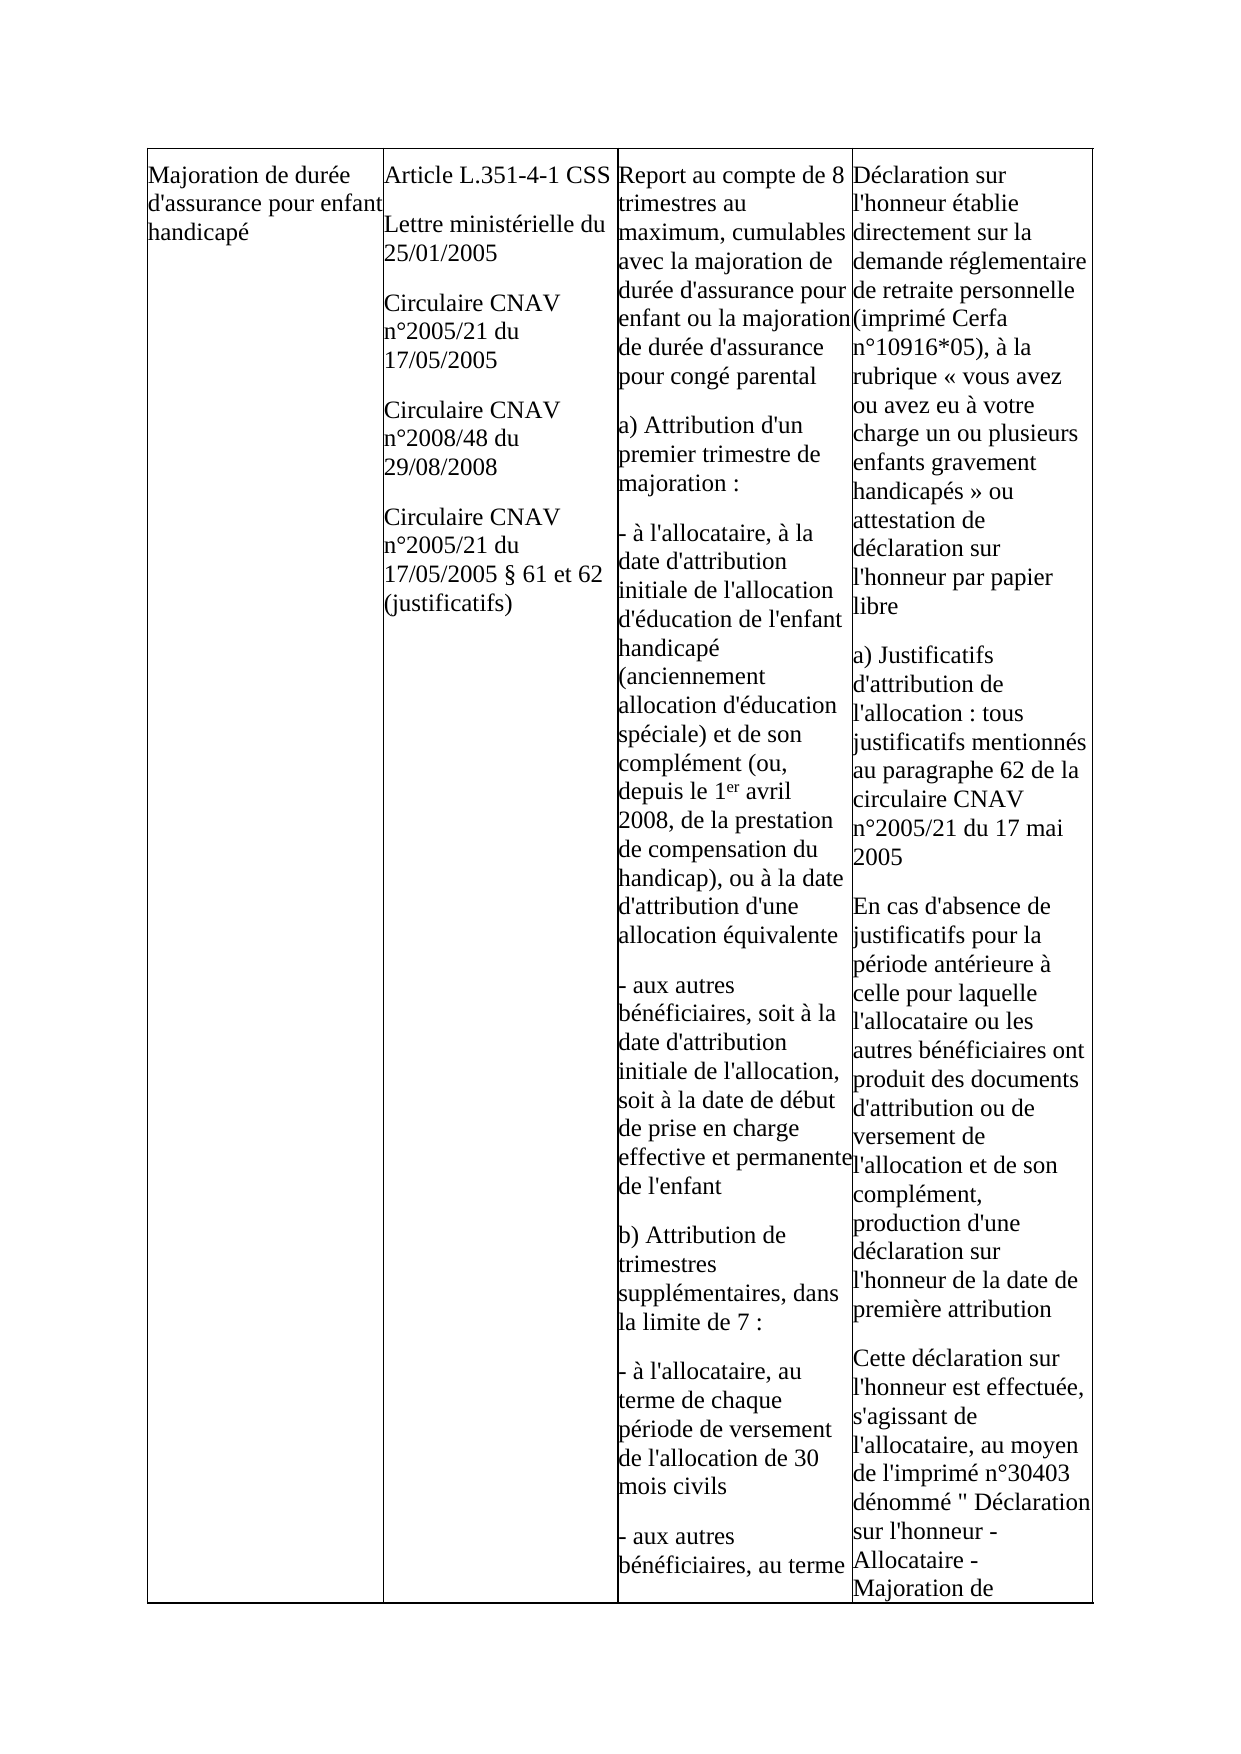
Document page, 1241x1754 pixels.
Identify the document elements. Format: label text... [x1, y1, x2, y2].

table_cell Déclaration sur l'honneur établie directement sur la demande réglementaire de retraite personnelle (imprimé Cerfa n°10916*05), à la rubrique « vous avez ou avez eu à votre charge un ou plusieurs enfants gravement handicapés » ou attestation de déclaration sur l'honneur par papier libre a) Justificatifs d'attribution de l'allocation : tous justificatifs mentionnés au paragraphe 62 de la circulaire CNAV n°2005/21 du 17 mai 2005 En cas d'absence de justificatifs pour la période antérieure à celle pour laquelle l'allocataire ou les autres bénéficiaires ont produit des documents d'attribution ou de versement de l'allocation et de son complément, production d'une déclaration sur l'honneur de la date de première attribution Cette déclaration sur l'honneur est effectuée, s'agissant de l'allocataire, au moyen de l'imprimé n°30403 dénommé " Déclaration sur l'honneur - Allocataire - Majoration de [853, 149, 1092, 1602]
table_cell Article L.351-4-1 CSS Lettre ministérielle du 25/01/2005 Circulaire CNAV n°2005/21 du 17/05/2005 Circulaire CNAV n°2008/48 du 29/08/2008 Circulaire CNAV n°2005/21 du 17/05/2005 § 61 et 62 (justificatifs) [384, 149, 617, 1602]
table_cell Majoration de durée d'assurance pour enfant handicapé [148, 149, 383, 1602]
table_cell Report au compte de 8 trimestres au maximum, cumulables avec la majoration de durée d'assurance pour enfant ou la majoration de durée d'assurance pour congé parental a) Attribution d'un premier trimestre de majoration : - à l'allocataire, à la date d'attribution initiale de l'allocation d'éducation de l'enfant handicapé (anciennement allocation d'éducation spéciale) et de son complément (ou, depuis le 1er avril 2008, de la prestation de compensation du handicap), ou à la date d'attribution d'une allocation équivalente - aux autres bénéficiaires, soit à la date d'attribution initiale de l'allocation, soit à la date de début de prise en charge effective et permanente de l'enfant b) Attribution de trimestres supplémentaires, dans la limite de 7 : - à l'allocataire, au terme de chaque période de versement de l'allocation de 30 mois civils - aux autres bénéficiaires, au terme [619, 149, 852, 1602]
